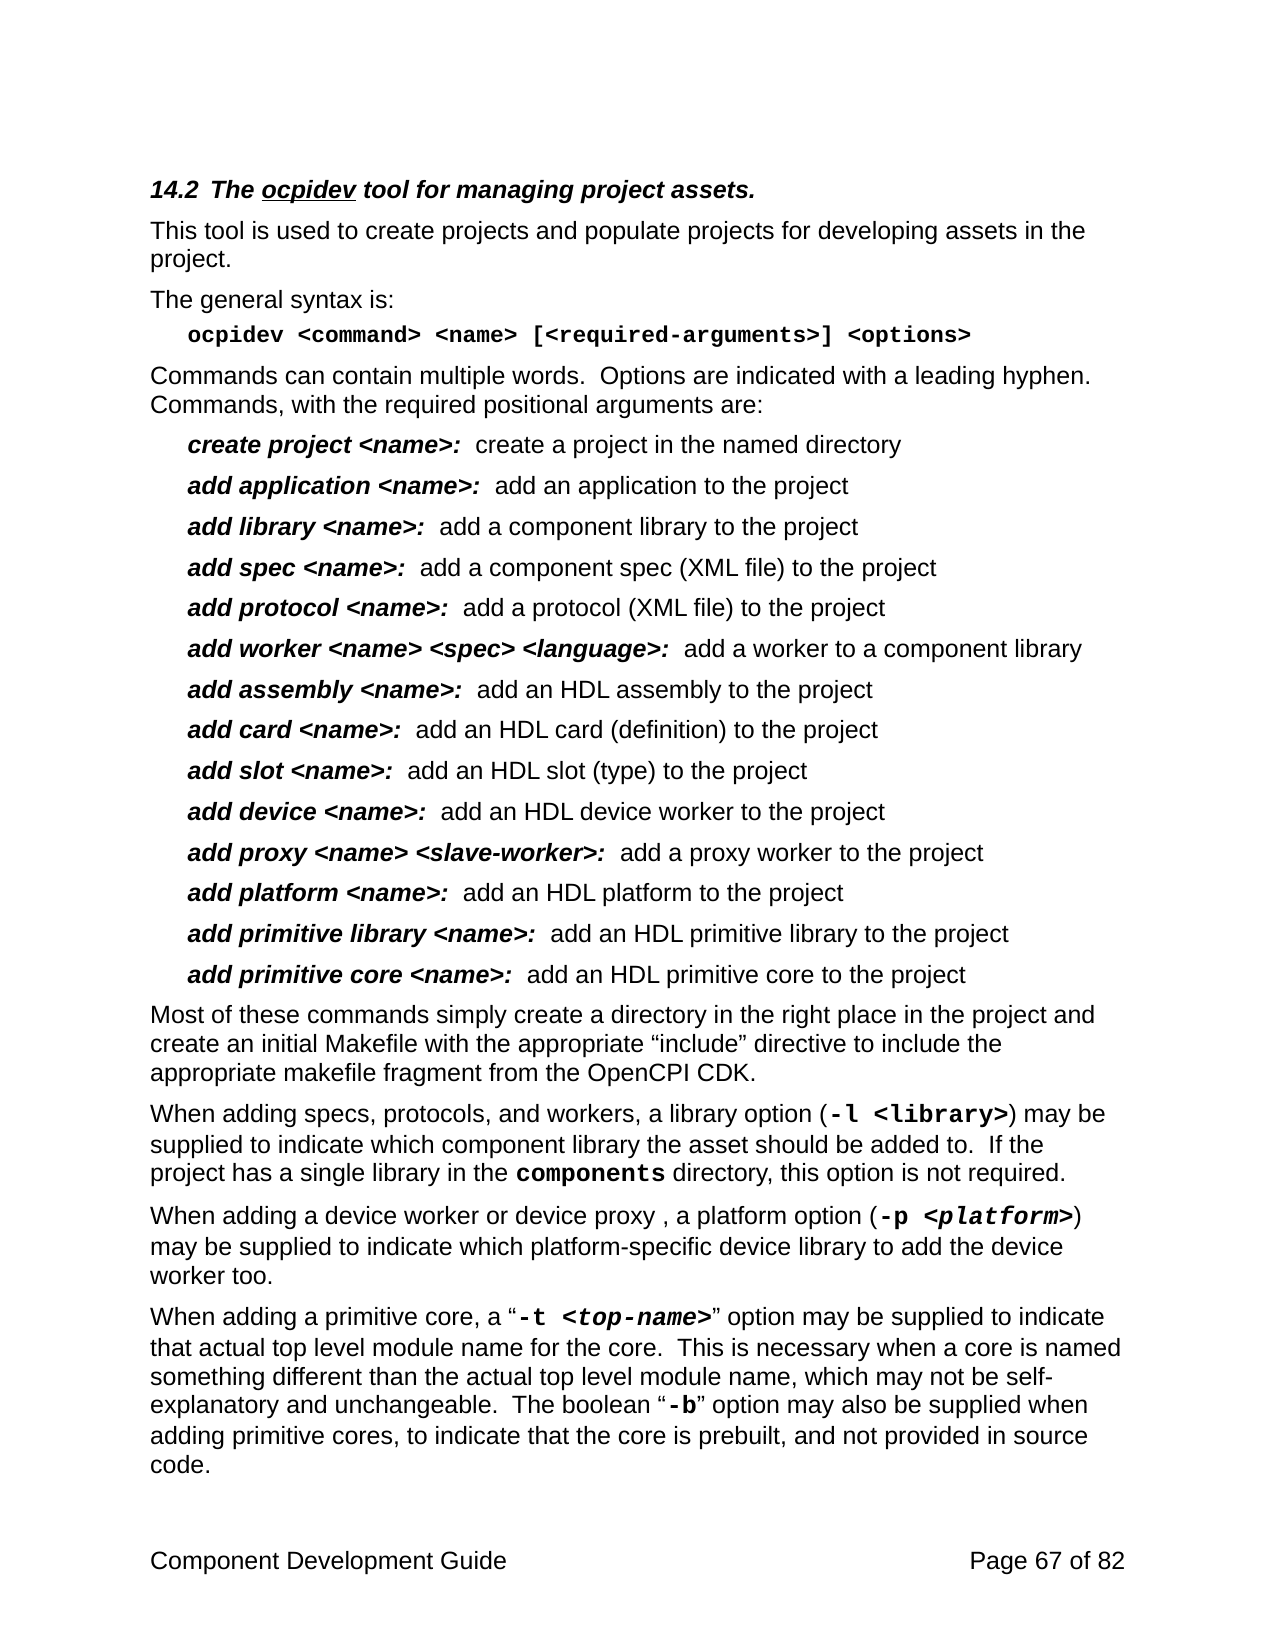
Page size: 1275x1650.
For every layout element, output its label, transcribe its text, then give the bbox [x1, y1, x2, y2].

subtitle The ocpidev tool for managing project assets. [150, 175, 1125, 204]
text add assembly <name>: add an HDL assembly to the project [187, 675, 1125, 703]
text When adding a device worker or device proxy , a platform option (-p <platform>) may be supplied to indicate which platform-specific device library to add the device worker too. [150, 1201, 1125, 1290]
text add worker <name> <spec> <language>: add a worker to a component library [187, 634, 1125, 663]
text add device <name>: add an HDL device worker to the project [187, 797, 1125, 826]
text add platform <name>: add an HDL platform to the project [187, 878, 1125, 907]
text add primitive core <name>: add an HDL primitive core to the project [187, 960, 1125, 988]
text add spec <name>: add a component spec (XML file) to the project [187, 552, 1125, 581]
text add application <name>: add an application to the project [187, 471, 1125, 500]
text add primitive library <name>: add an HDL primitive library to the project [187, 919, 1125, 948]
text add protocol <name>: add a protocol (XML file) to the project [187, 593, 1125, 622]
text add slot <name>: add an HDL slot (type) to the project [187, 756, 1125, 785]
text ocpidev <command> <name> [<required-arguments>] <options> [187, 323, 1125, 349]
text add card <name>: add an HDL card (definition) to the project [187, 715, 1125, 744]
text This tool is used to create projects and populate projects for developing assets in the project. [150, 216, 1125, 273]
text When adding specs, protocols, and workers, a library option (-l <library>) may be supplied to indicate which component library the asset should be added to. If the project has a single library in the components directory, this option is not required. [150, 1099, 1125, 1189]
text create project <name>: create a project in the named directory [187, 430, 1125, 459]
text When adding a primitive core, a “-t <top-name>” option may be supplied to indicate that actual top level module name for the core. This is necessary when a core is named something different than the actual top level module name, which may not be self-explanatory and unchangeable. The boolean “-b” option may also be supplied when adding primitive cores, to indicate that the core is prebuilt, and not provided in source code. [150, 1302, 1125, 1479]
text Commands can contain multiple words. Options are indicated with a leading hyphen. Commands, with the required positional arguments are: [150, 361, 1125, 418]
text add proxy <name> <slave-worker>: add a proxy worker to the project [187, 838, 1125, 866]
text Most of these commands simply create a directory in the right place in the project and create an initial Makefile with the appropriate “include” directive to include the appropriate makefile fragment from the OpenCPI CDK. [150, 1001, 1125, 1087]
text add library <name>: add a component library to the project [187, 512, 1125, 541]
text The general syntax is: [150, 285, 1125, 314]
